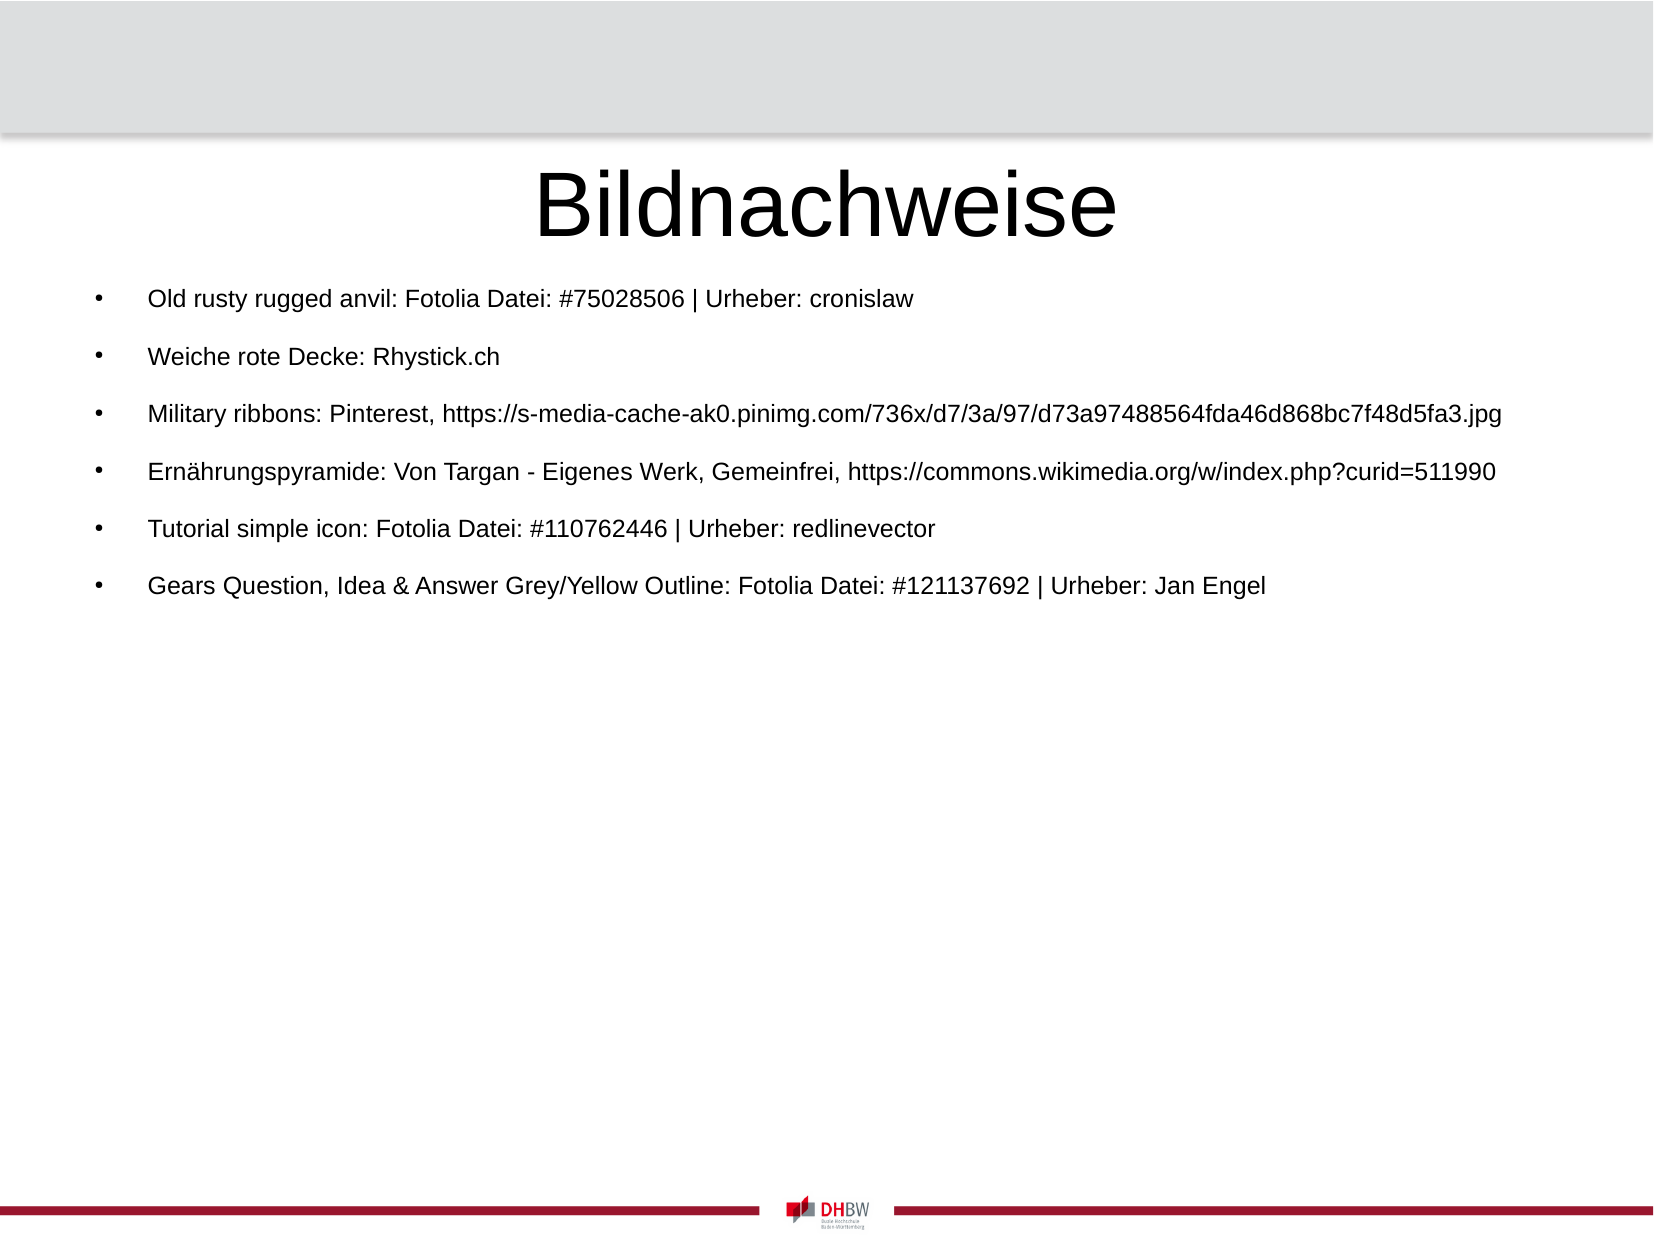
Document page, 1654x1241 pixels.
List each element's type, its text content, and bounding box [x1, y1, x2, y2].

list Old rusty rugged anvil: Fotolia Datei: #75028506 | Urheber: cronislaw Weiche rote Decke: Rhystick.ch Military ribbons: Pinterest, https://s-media-cache-ak0.pinimg.com/736x/d7/3a/97/d73a97488564fda46d868bc7f48d5fa3.jpg Ernährungspyramide: Von Targan - Eigenes Werk, Gemeinfrei, https://commons.wikimedia.org/w/index.php?curid=511990 Tutorial simple icon: Fotolia Datei: #110762446 | Urheber: redlinevector Gears Question, Idea & Answer Grey/Yellow Outline: Fotolia Datei: #121137692 | Urheber: Jan Engel [76, 284, 1565, 1004]
picture [0, 1, 1654, 1237]
title Bildnachweise [82, 147, 1571, 257]
